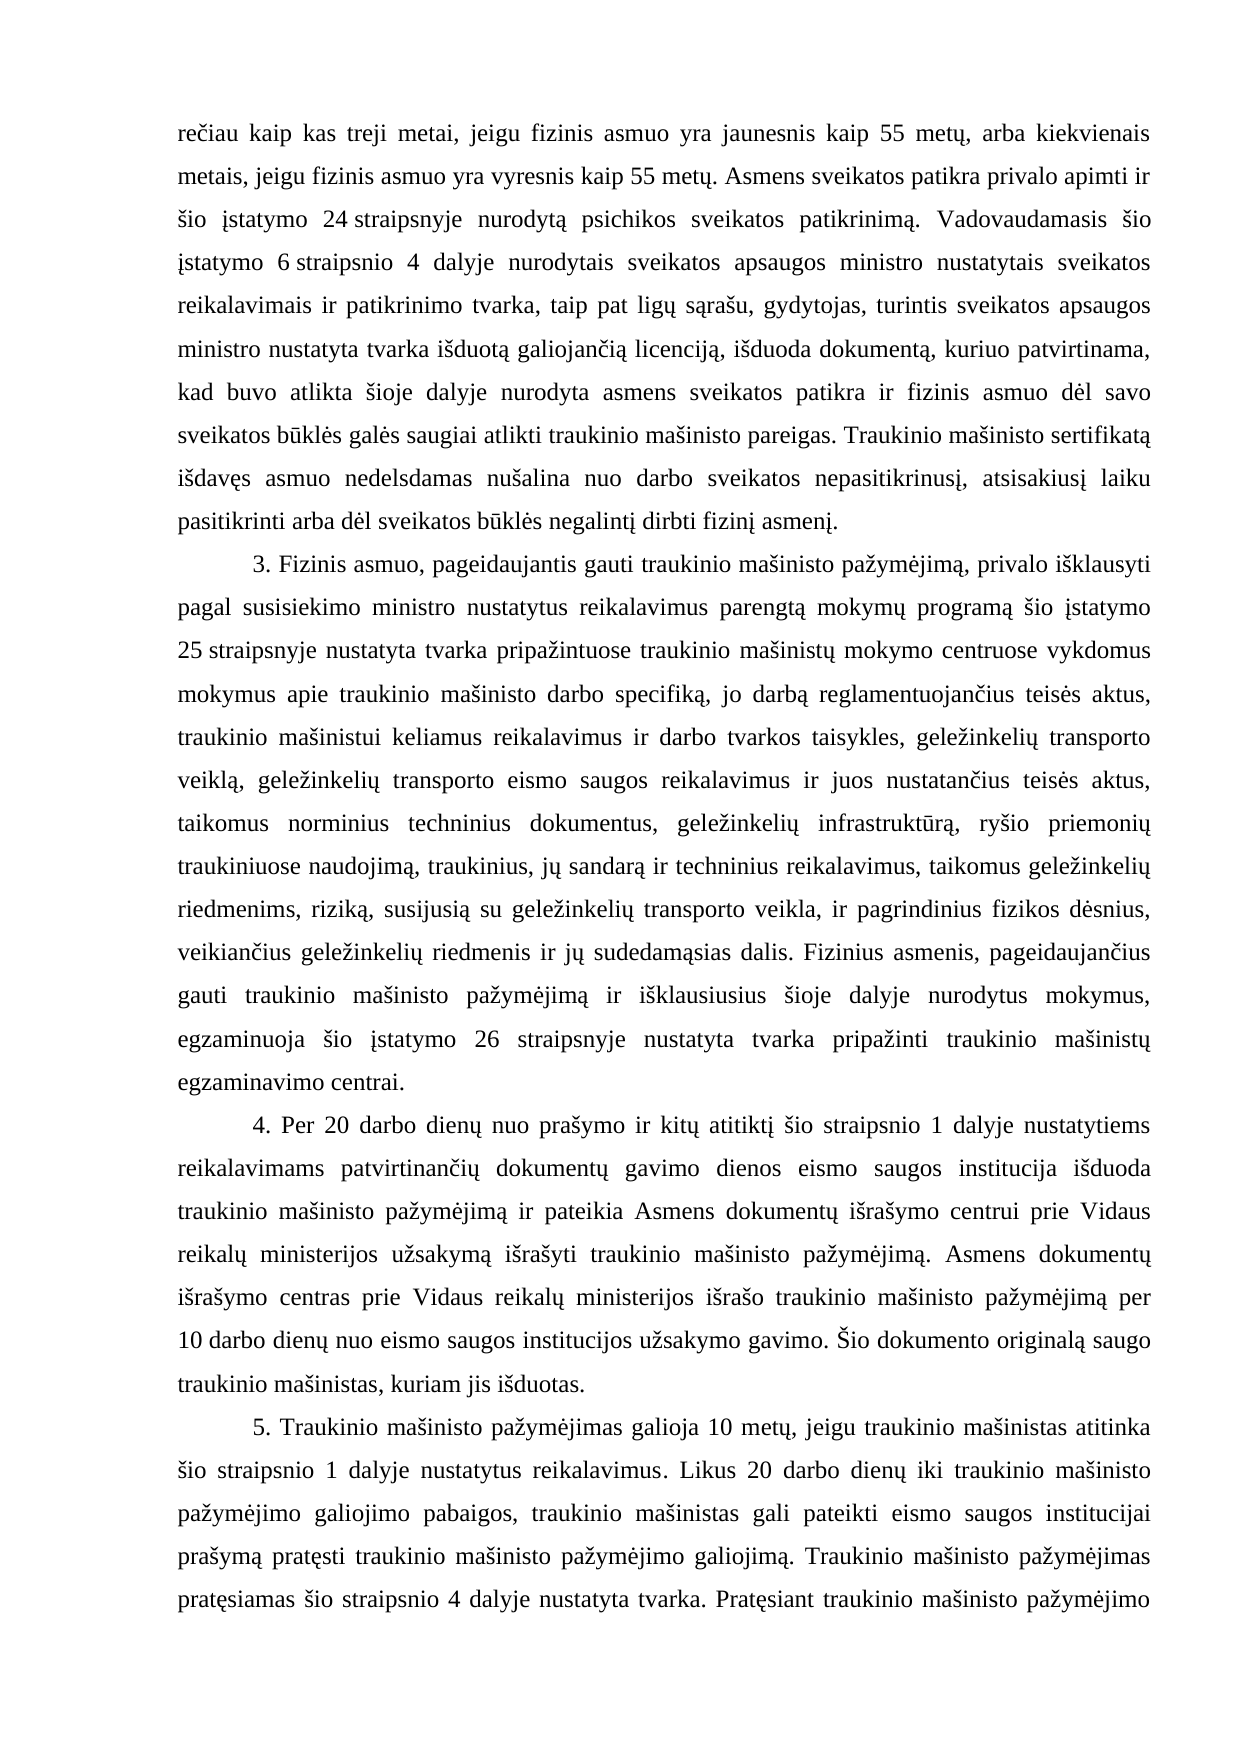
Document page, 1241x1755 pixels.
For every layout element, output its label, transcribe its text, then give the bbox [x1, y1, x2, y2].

text 3. Fizinis asmuo, pageidaujantis gauti traukinio mašinisto pažymėjimą, privalo išklausyti pagal susisiekimo ministro nustatytus reikalavimus parengtą mokymų programą šio įstatymo 25 straipsnyje nustatyta tvarka pripažintuose traukinio mašinistų mokymo centruose vykdomus mokymus apie traukinio mašinisto darbo specifiką, jo darbą reglamentuojančius teisės aktus, traukinio mašinistui keliamus reikalavimus ir darbo tvarkos taisykles, geležinkelių transporto veiklą, geležinkelių transporto eismo saugos reikalavimus ir juos nustatančius teisės aktus, taikomus norminius techninius dokumentus, geležinkelių infrastruktūrą, ryšio priemonių traukiniuose naudojimą, traukinius, jų sandarą ir techninius reikalavimus, taikomus geležinkelių riedmenims, riziką, susijusią su geležinkelių transporto veikla, ir pagrindinius fizikos dėsnius, veikiančius geležinkelių riedmenis ir jų sudedamąsias dalis. Fizinius asmenis, pageidaujančius gauti traukinio mašinisto pažymėjimą ir išklausiusius šioje dalyje nurodytus mokymus, egzaminuoja šio įstatymo 26 straipsnyje nustatyta tvarka pripažinti traukinio mašinistų egzaminavimo centrai. [177, 549, 1152, 1096]
text 5. Traukinio mašinisto pažymėjimas galioja 10 metų, jeigu traukinio mašinistas atitinka šio straipsnio 1 dalyje nustatytus reikalavimus. Likus 20 darbo dienų iki traukinio mašinisto pažymėjimo galiojimo pabaigos, traukinio mašinistas gali pateikti eismo saugos institucijai prašymą pratęsti traukinio mašinisto pažymėjimo galiojimą. Traukinio mašinisto pažymėjimas pratęsiamas šio straipsnio 4 dalyje nustatyta tvarka. Pratęsiant traukinio mašinisto pažymėjimo [177, 1412, 1152, 1613]
text rečiau kaip kas treji metai, jeigu fizinis asmuo yra jaunesnis kaip 55 metų, arba kiekvienais metais, jeigu fizinis asmuo yra vyresnis kaip 55 metų. Asmens sveikatos patikra privalo apimti ir šio įstatymo 24 straipsnyje nurodytą psichikos sveikatos patikrinimą. Vadovaudamasis šio įstatymo 6 straipsnio 4 dalyje nurodytais sveikatos apsaugos ministro nustatytais sveikatos reikalavimais ir patikrinimo tvarka, taip pat ligų sąrašu, gydytojas, turintis sveikatos apsaugos ministro nustatyta tvarka išduotą galiojančią licenciją, išduoda dokumentą, kuriuo patvirtinama, kad buvo atlikta šioje dalyje nurodyta asmens sveikatos patikra ir fizinis asmuo dėl savo sveikatos būklės galės saugiai atlikti traukinio mašinisto pareigas. Traukinio mašinisto sertifikatą išdavęs asmuo nedelsdamas nušalina nuo darbo sveikatos nepasitikrinusį, atsisakiusį laiku pasitikrinti arba dėl sveikatos būklės negalintį dirbti fizinį asmenį. [177, 118, 1152, 535]
text 4. Per 20 darbo dienų nuo prašymo ir kitų atitiktį šio straipsnio 1 dalyje nustatytiems reikalavimams patvirtinančių dokumentų gavimo dienos eismo saugos institucija išduoda traukinio mašinisto pažymėjimą ir pateikia Asmens dokumentų išrašymo centrui prie Vidaus reikalų ministerijos užsakymą išrašyti traukinio mašinisto pažymėjimą. Asmens dokumentų išrašymo centras prie Vidaus reikalų ministerijos išrašo traukinio mašinisto pažymėjimą per 10 darbo dienų nuo eismo saugos institucijos užsakymo gavimo. Šio dokumento originalą saugo traukinio mašinistas, kuriam jis išduotas. [177, 1110, 1152, 1397]
